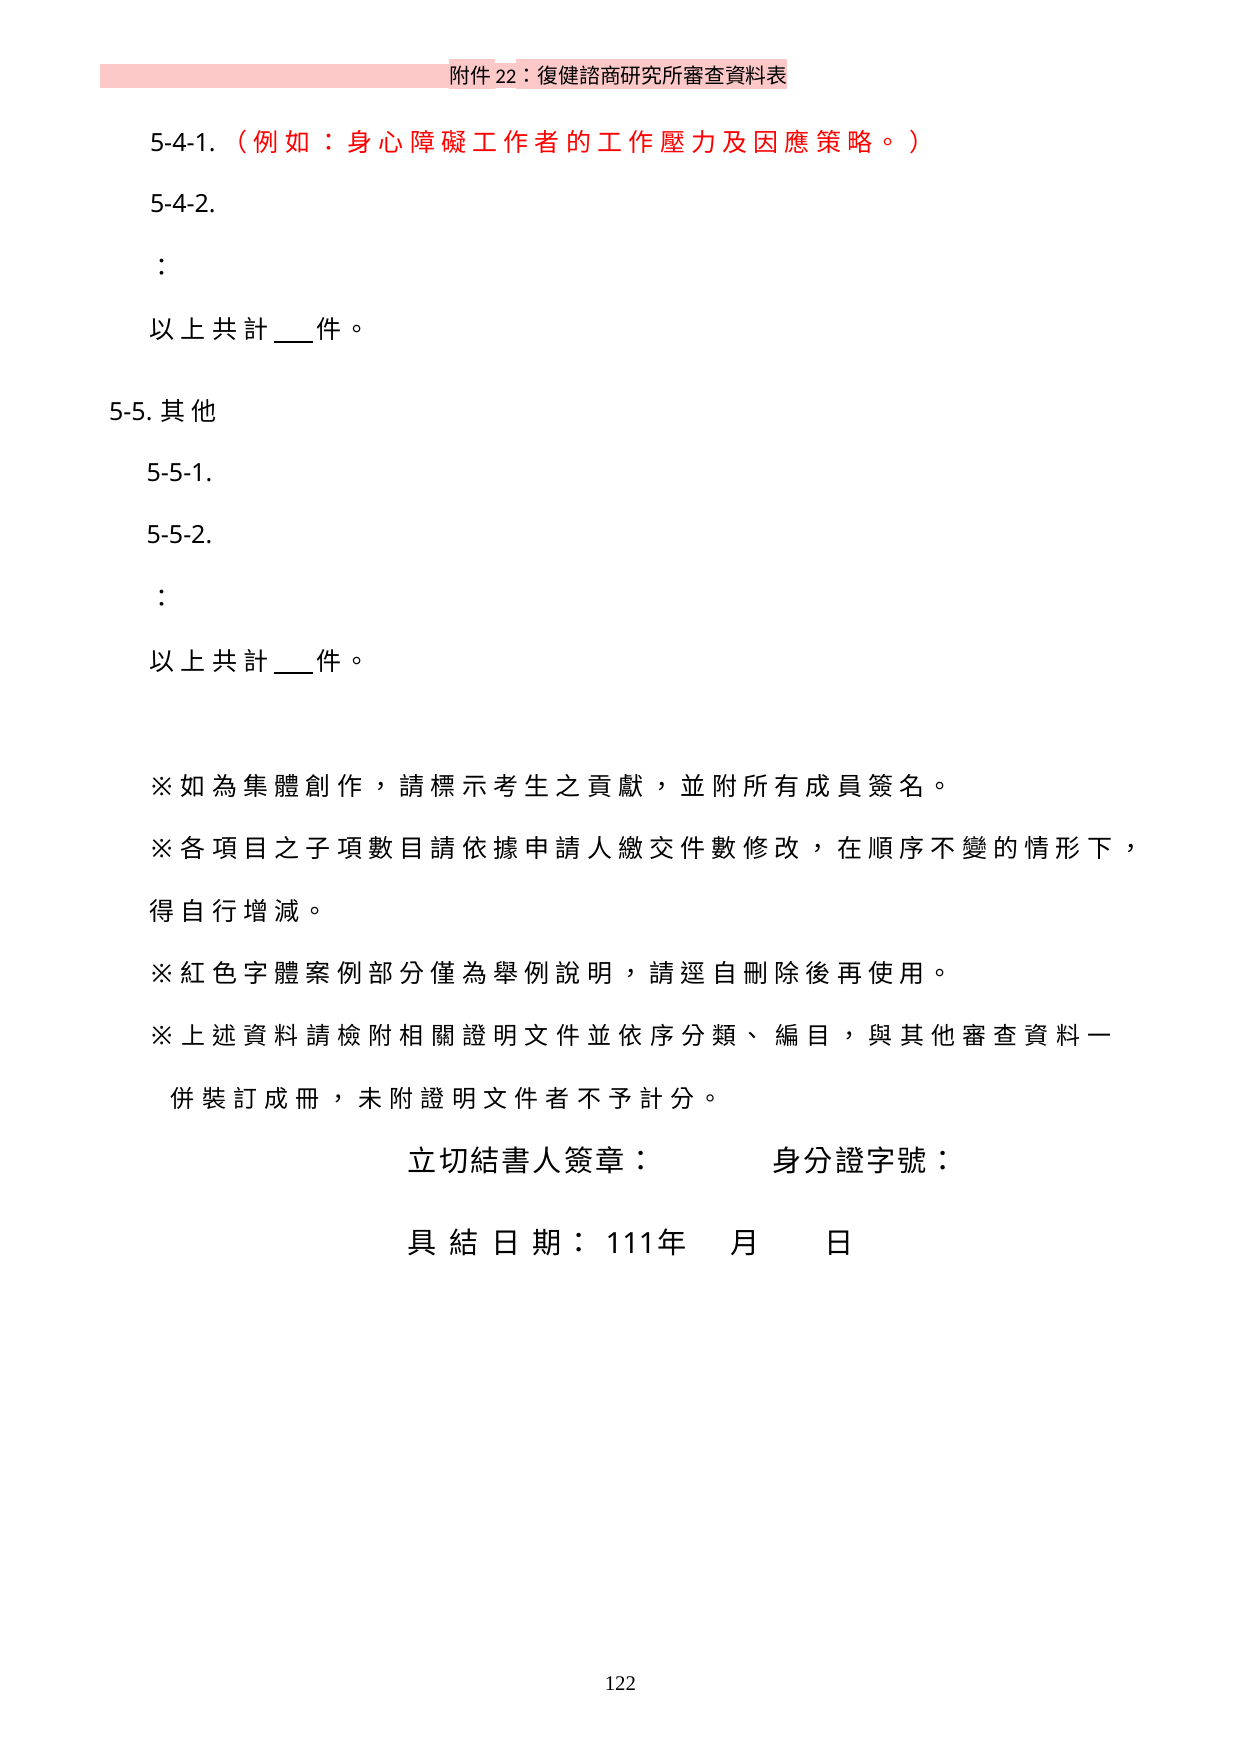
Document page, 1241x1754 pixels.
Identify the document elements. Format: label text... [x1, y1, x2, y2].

text 以上共計 件。 [138, 617, 1136, 680]
text 5-5-1. [138, 430, 1136, 492]
text 具 結 日 期： 111年 月 日 [400, 1199, 1136, 1261]
text 5-5.其他 [90, 367, 1136, 430]
text ※如為集體創作，請標示考生之貢獻，並附所有成員簽名。 [138, 742, 1136, 805]
text ※各項目之子項數目請依據申請人繳交件數修改，在順序不變的情形下，得自行增減。 [138, 805, 1136, 930]
text 立切結書人簽章： 身分證字號： [400, 1117, 1136, 1180]
text ： [138, 224, 1136, 286]
text 5-4-2. [138, 161, 1136, 224]
text 5-5-2. [138, 492, 1136, 555]
text 5-4-1.（例如：身心障礙工作者的工作壓力及因應策略。） [138, 99, 1136, 161]
text ※紅色字體案例部分僅為舉例說明，請逕自刪除後再使用。 [138, 930, 1136, 992]
text 以上共計 件。 [138, 286, 1136, 349]
text ※上述資料請檢附相關證明文件並依序分類、編目，與其他審查資料一併裝訂成冊，未附證明文件者不予計分。 [138, 992, 1136, 1117]
text ： [138, 555, 1136, 617]
